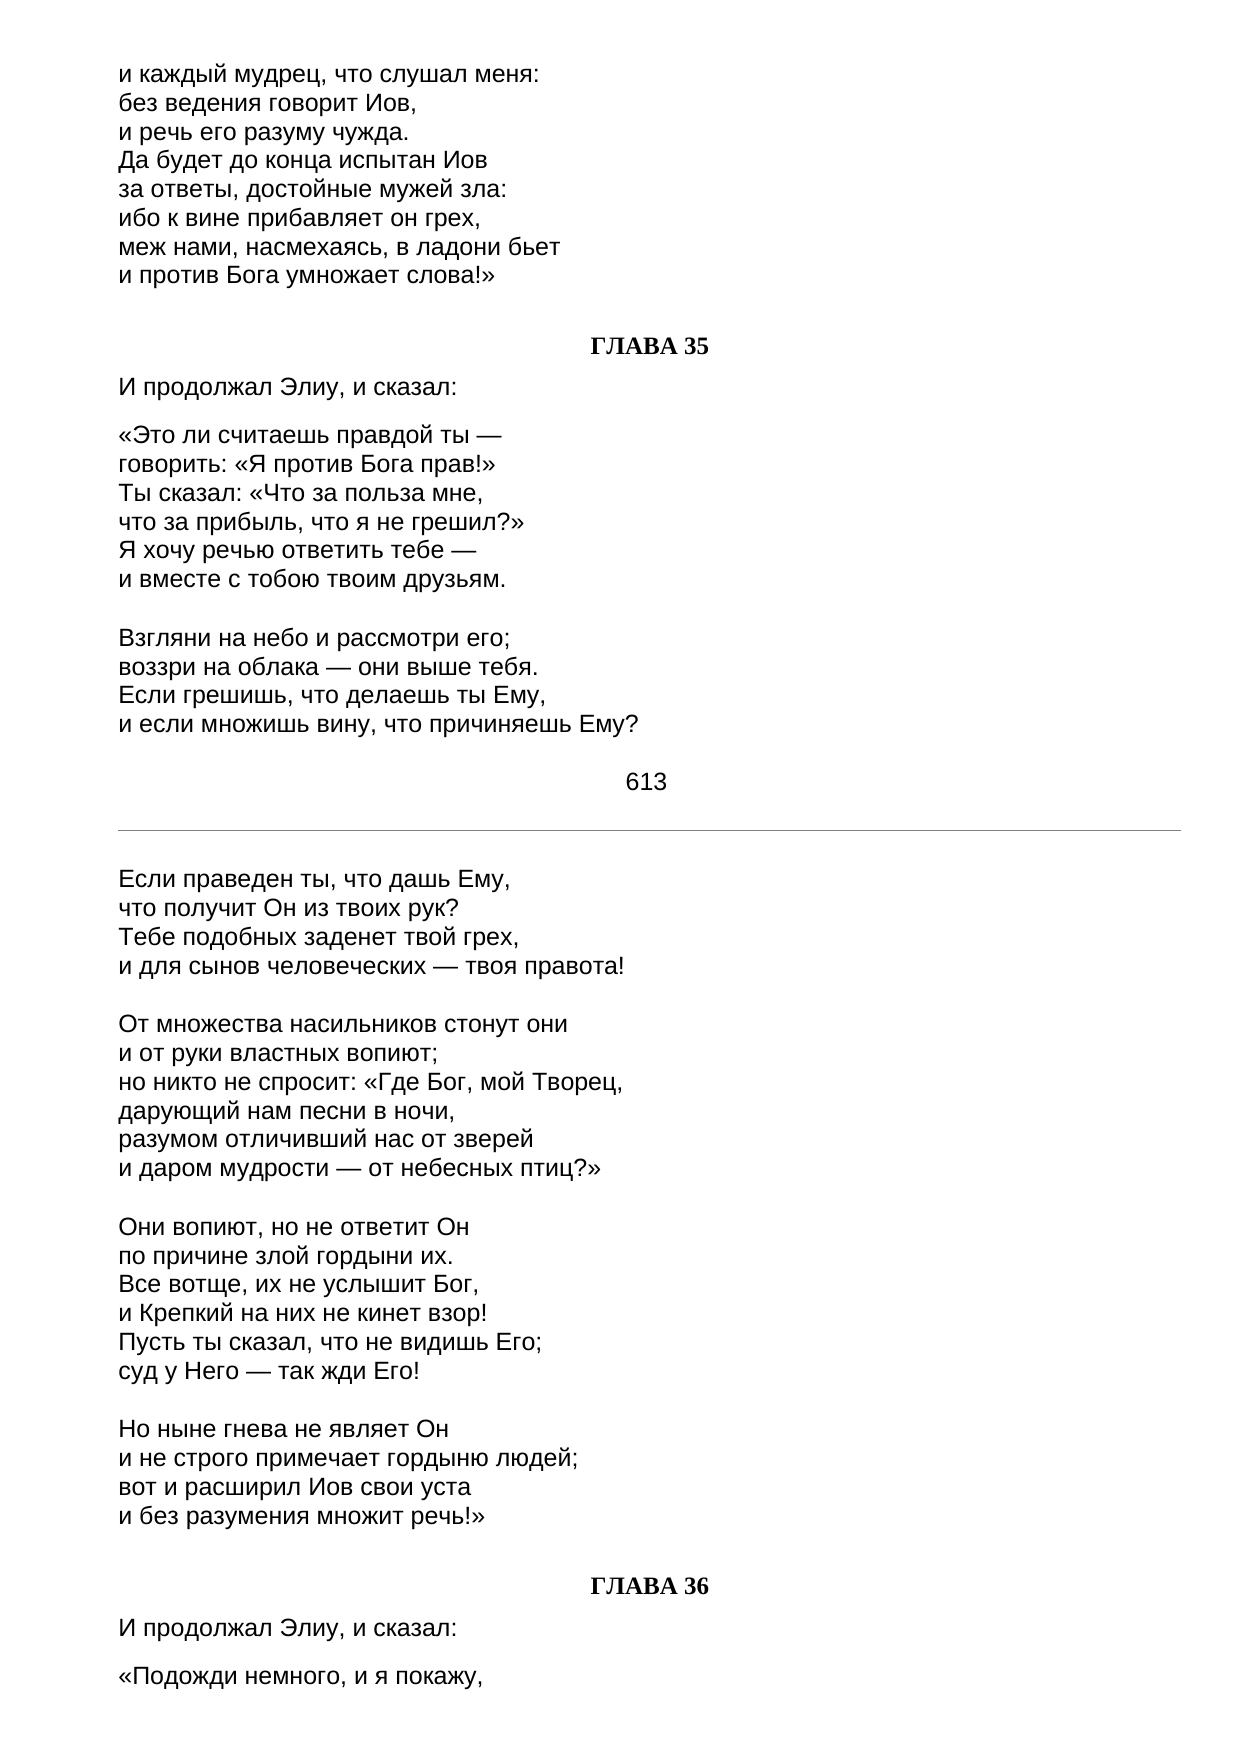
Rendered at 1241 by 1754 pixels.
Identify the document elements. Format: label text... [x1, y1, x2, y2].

table_header Если праведен ты, что дашь Ему, что получит Он из твоих рук? Тебе подобных заденет твой грех, и для сынов человеческих — твоя правота! От множества насильников стонут они и от руки властных вопиют; но никто не спросит: «Где Бог, мой Творец, дарующий нам песни в ночи, разумом отличивший нас от зверей и даром мудрости — от небесных птиц?» Они вопиют, но не ответит Он по причине злой гордыни их. Все вотще, их не услышит Бог, и Крепкий на них не кинет взор! Пусть ты сказал, что не видишь Его; суд у Него — так жди Его! Но ныне гнева не являет Он и не строго примечает гордыню людей; вот и расширил Иов свои уста и без разумения множит речь!» [118, 864, 649, 1559]
table_header «Подожди немного, и я покажу, [118, 1661, 632, 1689]
subtitle ГЛАВА 36 [118, 1571, 1181, 1600]
text И продолжал Элиу, и сказал: [118, 1613, 1181, 1641]
text 613 [118, 767, 1181, 796]
table_header «Это ли считаешь правдой ты — говорить: «Я против Бога прав!» Ты сказал: «Что за польза мне, что за прибыль, что я не грешил?» Я хочу речью ответить тебе — и вместе с тобою твоим друзьям. Взгляни на небо и рассмотри его; воззри на облака — они выше тебя. Если грешишь, что делаешь ты Ему, и если множишь вину, что причиняешь Ему? [118, 420, 666, 767]
subtitle ГЛАВА 35 [118, 331, 1181, 360]
table_header и каждый мудрец, что слушал меня: без ведения говорит Иов, и речь его разуму чужда. Да будет до конца испытан Иов за ответы, достойные мужей зла: ибо к вине прибавляет он грех, меж нами, насмехаясь, в ладони бьет и против Бога умножает слова!» [118, 59, 641, 318]
text И продолжал Элиу, и сказал: [118, 372, 1181, 401]
